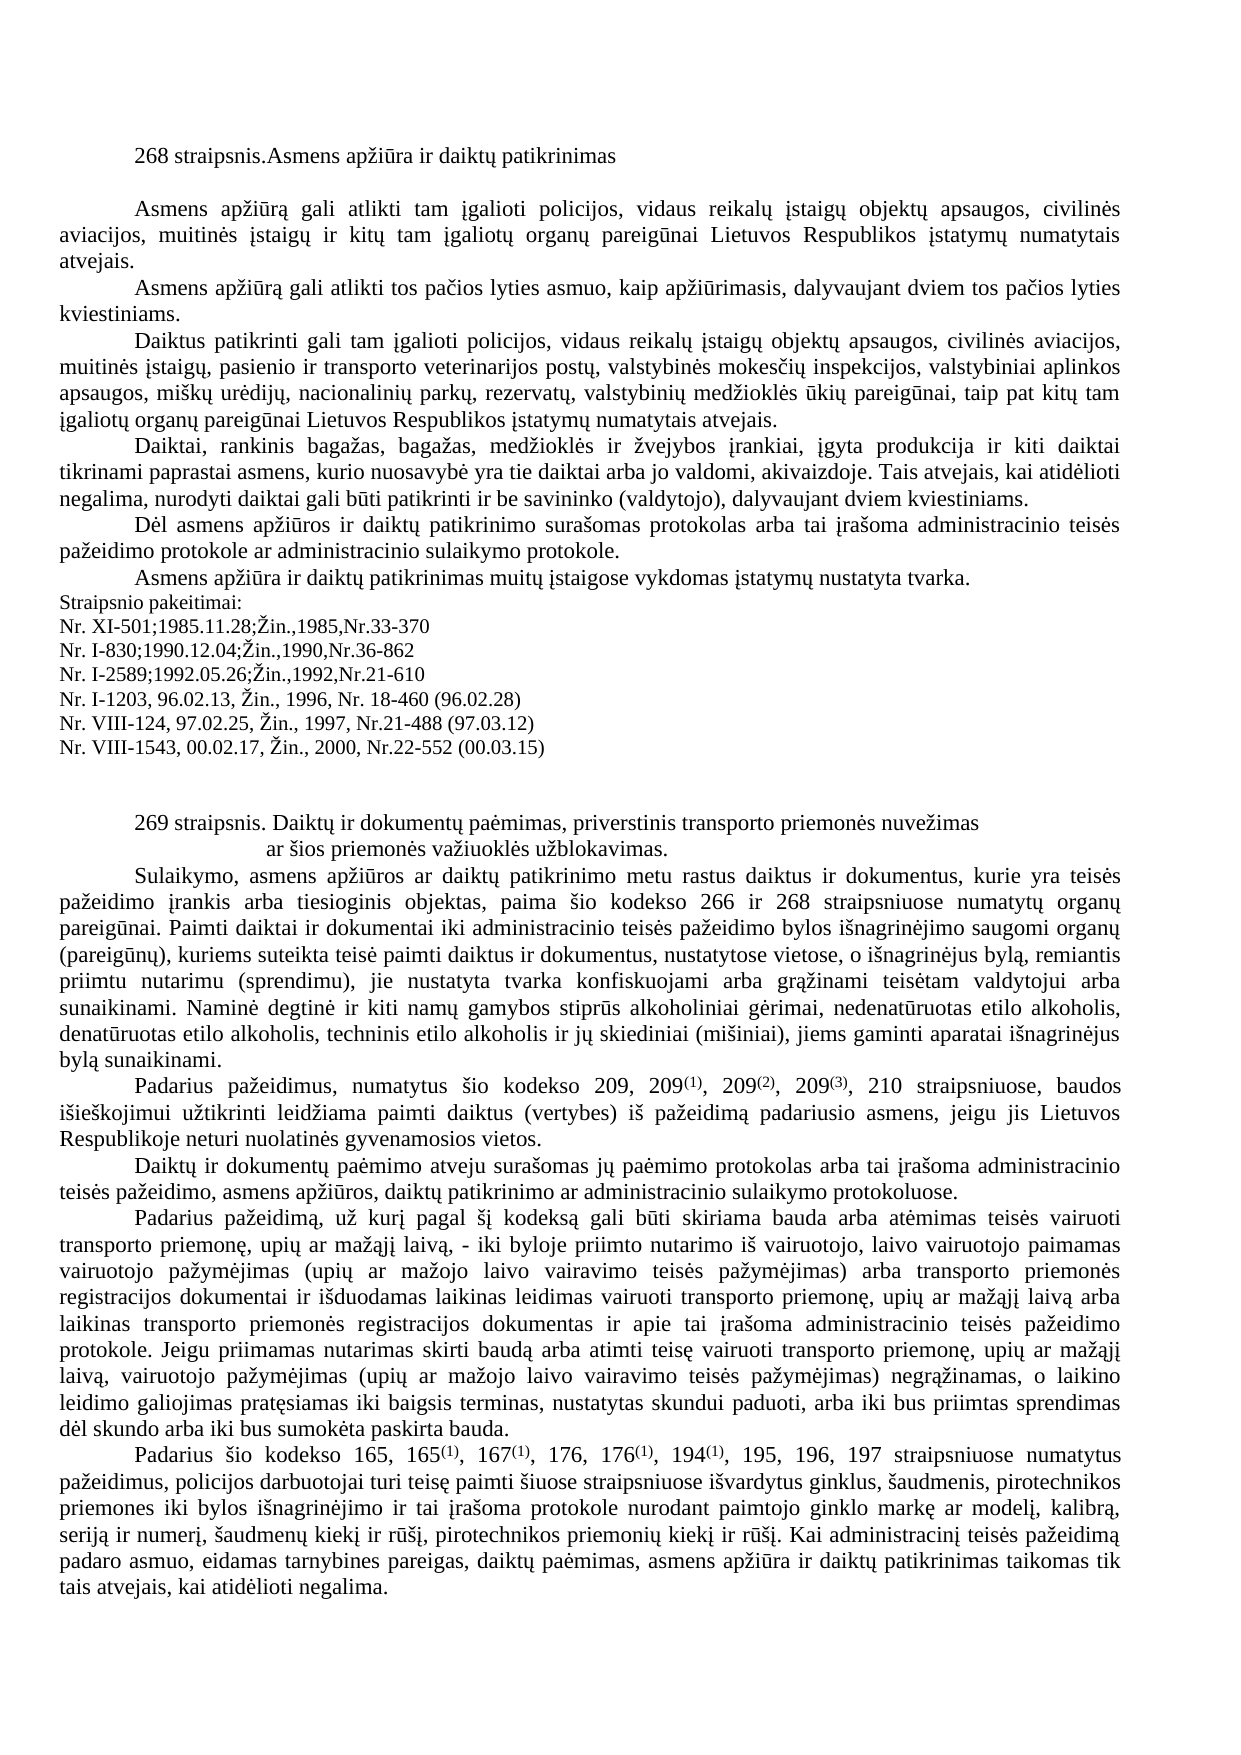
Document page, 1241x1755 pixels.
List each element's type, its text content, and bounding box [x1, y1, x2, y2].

text Padarius pažeidimus, numatytus šio kodekso 209, 209(1), 209(2), 209(3), 210 straipsniuose, baudos išieškojimui užtikrinti leidžiama paimti daiktus (vertybes) iš pažeidimą padariusio asmens, jeigu jis Lietuvos Respublikoje neturi nuolatinės gyvenamosios vietos. [59, 1073, 1122, 1152]
text Nr. I-1203, 96.02.13, Žin., 1996, Nr. 18-460 (96.02.28) [59, 686, 1122, 711]
text 269 straipsnis. Daiktų ir dokumentų paėmimas, priverstinis transporto priemonės nuvežimas [134, 809, 1122, 835]
text Sulaikymo, asmens apžiūros ar daiktų patikrinimo metu rastus daiktus ir dokumentus, kurie yra teisės pažeidimo įrankis arba tiesioginis objektas, paima šio kodekso 266 ir 268 straipsniuose numatytų organų pareigūnai. Paimti daiktai ir dokumentai iki administracinio teisės pažeidimo bylos išnagrinėjimo saugomi organų (pareigūnų), kuriems suteikta teisė paimti daiktus ir dokumentus, nustatytose vietose, o išnagrinėjus bylą, remiantis priimtu nutarimu (sprendimu), jie nustatyta tvarka konfiskuojami arba grąžinami teisėtam valdytojui arba sunaikinami. Naminė degtinė ir kiti namų gamybos stiprūs alkoholiniai gėrimai, nedenatūruotas etilo alkoholis, denatūruotas etilo alkoholis, techninis etilo alkoholis ir jų skiediniai (mišiniai), jiems gaminti aparatai išnagrinėjus bylą sunaikinami. [59, 862, 1122, 1073]
text Asmens apžiūrą gali atlikti tos pačios lyties asmuo, kaip apžiūrimasis, dalyvaujant dviem tos pačios lyties kviestiniams. [59, 274, 1122, 327]
text Asmens apžiūrą gali atlikti tam įgalioti policijos, vidaus reikalų įstaigų objektų apsaugos, civilinės aviacijos, muitinės įstaigų ir kitų tam įgaliotų organų pareigūnai Lietuvos Respublikos įstatymų numatytais atvejais. [59, 195, 1122, 274]
text ar šios priemonės važiuoklės užblokavimas. [266, 835, 1122, 862]
text Nr. I-2589;1992.05.26;Žin.,1992,Nr.21-610 [59, 662, 1122, 686]
text Dėl asmens apžiūros ir daiktų patikrinimo surašomas protokolas arba tai įrašoma administracinio teisės pažeidimo protokole ar administracinio sulaikymo protokole. [59, 511, 1122, 564]
text 268 straipsnis.Asmens apžiūra ir daiktų patikrinimas [59, 142, 1122, 168]
text Nr. VIII-124, 97.02.25, Žin., 1997, Nr.21-488 (97.03.12) [59, 711, 1122, 734]
text Straipsnio pakeitimai: [59, 590, 1122, 614]
text Asmens apžiūra ir daiktų patikrinimas muitų įstaigose vykdomas įstatymų nustatyta tvarka. [59, 564, 1122, 590]
text Nr. VIII-1543, 00.02.17, Žin., 2000, Nr.22-552 (00.03.15) [59, 734, 1122, 759]
text Nr. I-830;1990.12.04;Žin.,1990,Nr.36-862 [59, 638, 1122, 662]
text Padarius pažeidimą, už kurį pagal šį kodeksą gali būti skiriama bauda arba atėmimas teisės vairuoti transporto priemonę, upių ar mažąjį laivą, - iki byloje priimto nutarimo iš vairuotojo, laivo vairuotojo paimamas vairuotojo pažymėjimas (upių ar mažojo laivo vairavimo teisės pažymėjimas) arba transporto priemonės registracijos dokumentai ir išduodamas laikinas leidimas vairuoti transporto priemonę, upių ar mažąjį laivą arba laikinas transporto priemonės registracijos dokumentas ir apie tai įrašoma administracinio teisės pažeidimo protokole. Jeigu priimamas nutarimas skirti baudą arba atimti teisę vairuoti transporto priemonę, upių ar mažąjį laivą, vairuotojo pažymėjimas (upių ar mažojo laivo vairavimo teisės pažymėjimas) negrąžinamas, o laikino leidimo galiojimas pratęsiamas iki baigsis terminas, nustatytas skundui paduoti, arba iki bus priimtas sprendimas dėl skundo arba iki bus sumokėta paskirta bauda. [59, 1204, 1122, 1442]
text Nr. XI-501;1985.11.28;Žin.,1985,Nr.33-370 [59, 614, 1122, 638]
text Daiktų ir dokumentų paėmimo atveju surašomas jų paėmimo protokolas arba tai įrašoma administracinio teisės pažeidimo, asmens apžiūros, daiktų patikrinimo ar administracinio sulaikymo protokoluose. [59, 1152, 1122, 1204]
text Padarius šio kodekso 165, 165(1), 167(1), 176, 176(1), 194(1), 195, 196, 197 straipsniuose numatytus pažeidimus, policijos darbuotojai turi teisę paimti šiuose straipsniuose išvardytus ginklus, šaudmenis, pirotechnikos priemones iki bylos išnagrinėjimo ir tai įrašoma protokole nurodant paimtojo ginklo markę ar modelį, kalibrą, seriją ir numerį, šaudmenų kiekį ir rūšį, pirotechnikos priemonių kiekį ir rūšį. Kai administracinį teisės pažeidimą padaro asmuo, eidamas tarnybines pareigas, daiktų paėmimas, asmens apžiūra ir daiktų patikrinimas taikomas tik tais atvejais, kai atidėlioti negalima. [59, 1442, 1122, 1600]
text Daiktus patikrinti gali tam įgalioti policijos, vidaus reikalų įstaigų objektų apsaugos, civilinės aviacijos, muitinės įstaigų, pasienio ir transporto veterinarijos postų, valstybinės mokesčių inspekcijos, valstybiniai aplinkos apsaugos, miškų urėdijų, nacionalinių parkų, rezervatų, valstybinių medžioklės ūkių pareigūnai, taip pat kitų tam įgaliotų organų pareigūnai Lietuvos Respublikos įstatymų numatytais atvejais. [59, 327, 1122, 432]
text Daiktai, rankinis bagažas, bagažas, medžioklės ir žvejybos įrankiai, įgyta produkcija ir kiti daiktai tikrinami paprastai asmens, kurio nuosavybė yra tie daiktai arba jo valdomi, akivaizdoje. Tais atvejais, kai atidėlioti negalima, nurodyti daiktai gali būti patikrinti ir be savininko (valdytojo), dalyvaujant dviem kviestiniams. [59, 432, 1122, 511]
